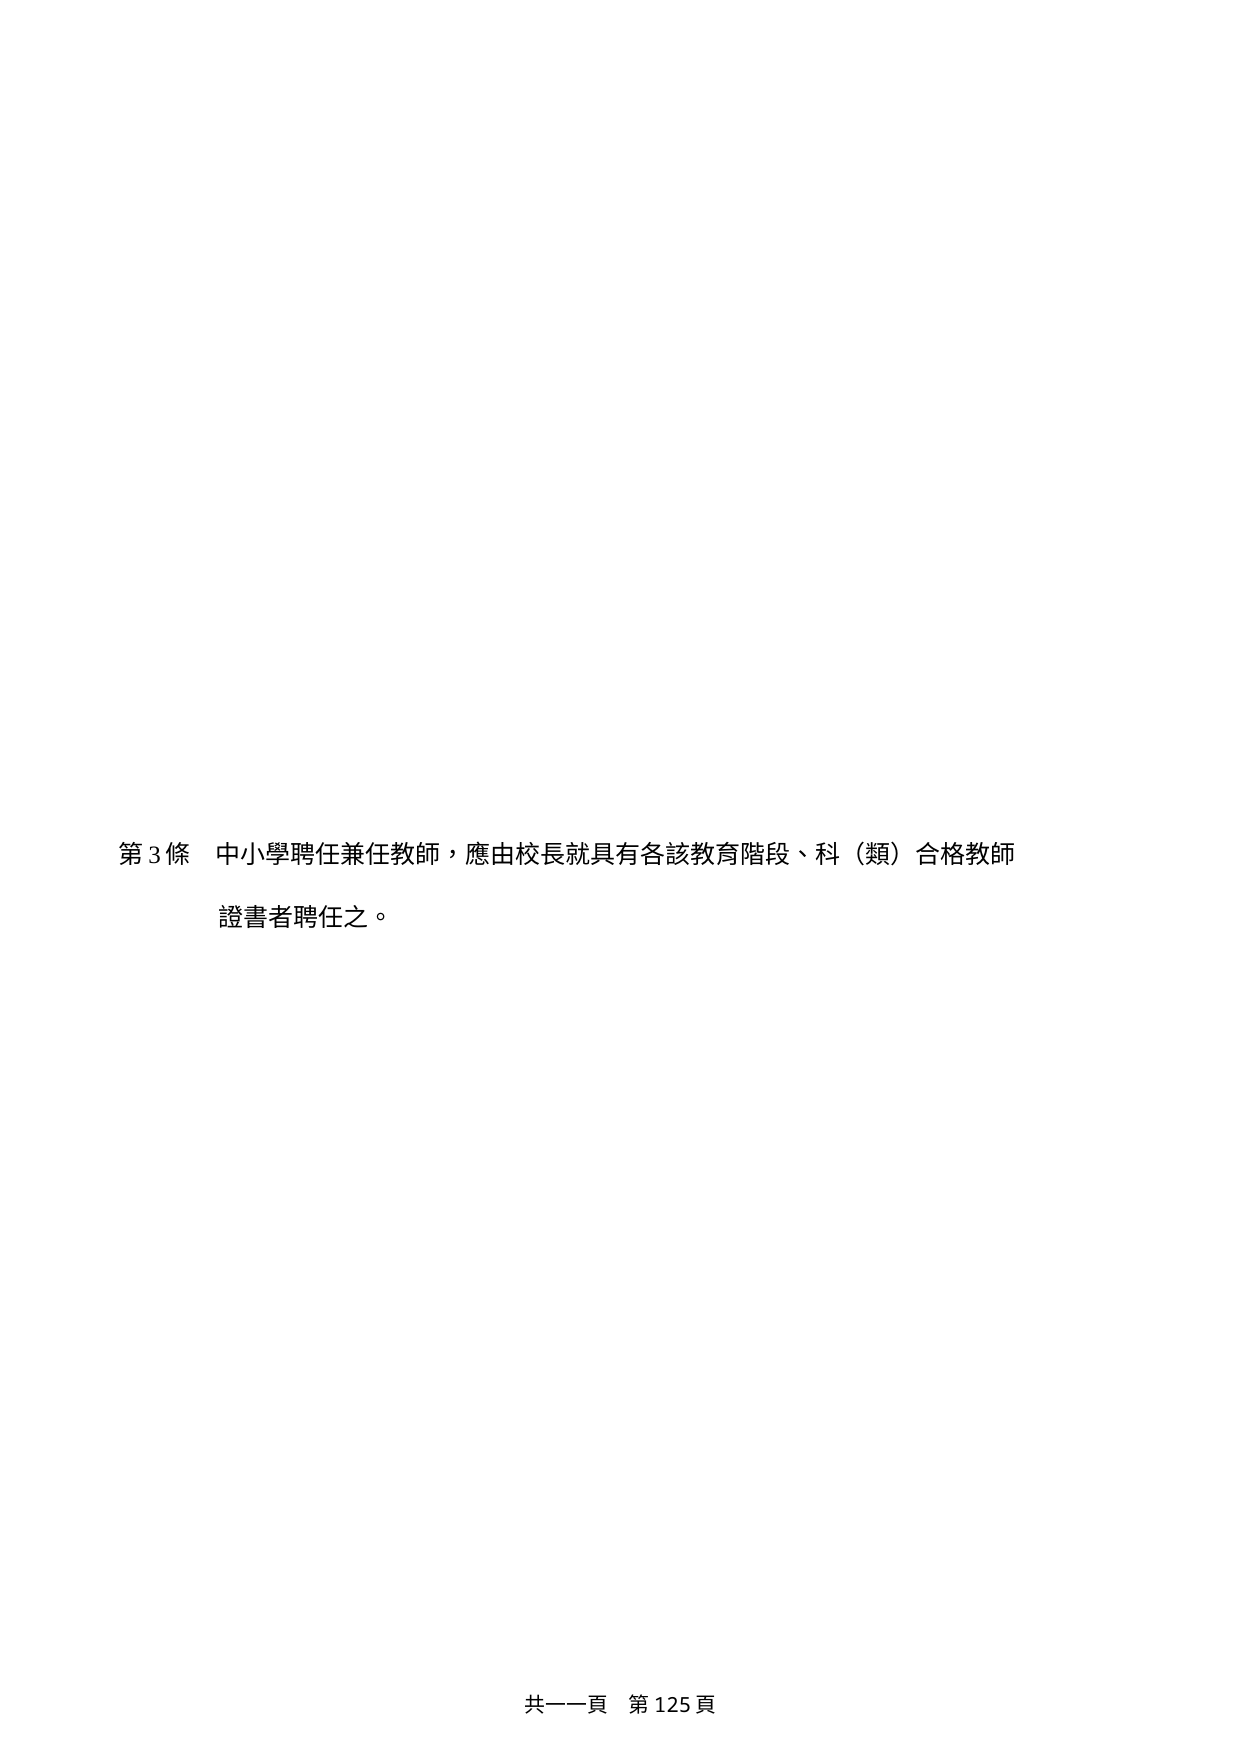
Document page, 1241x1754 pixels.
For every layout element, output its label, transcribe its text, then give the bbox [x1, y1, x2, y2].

text 第3條 中小學聘任兼任教師，應由校長就具有各該教育階段、科（類）合格教師 [118, 811, 1122, 874]
text 證書者聘任之。 [118, 874, 1122, 936]
